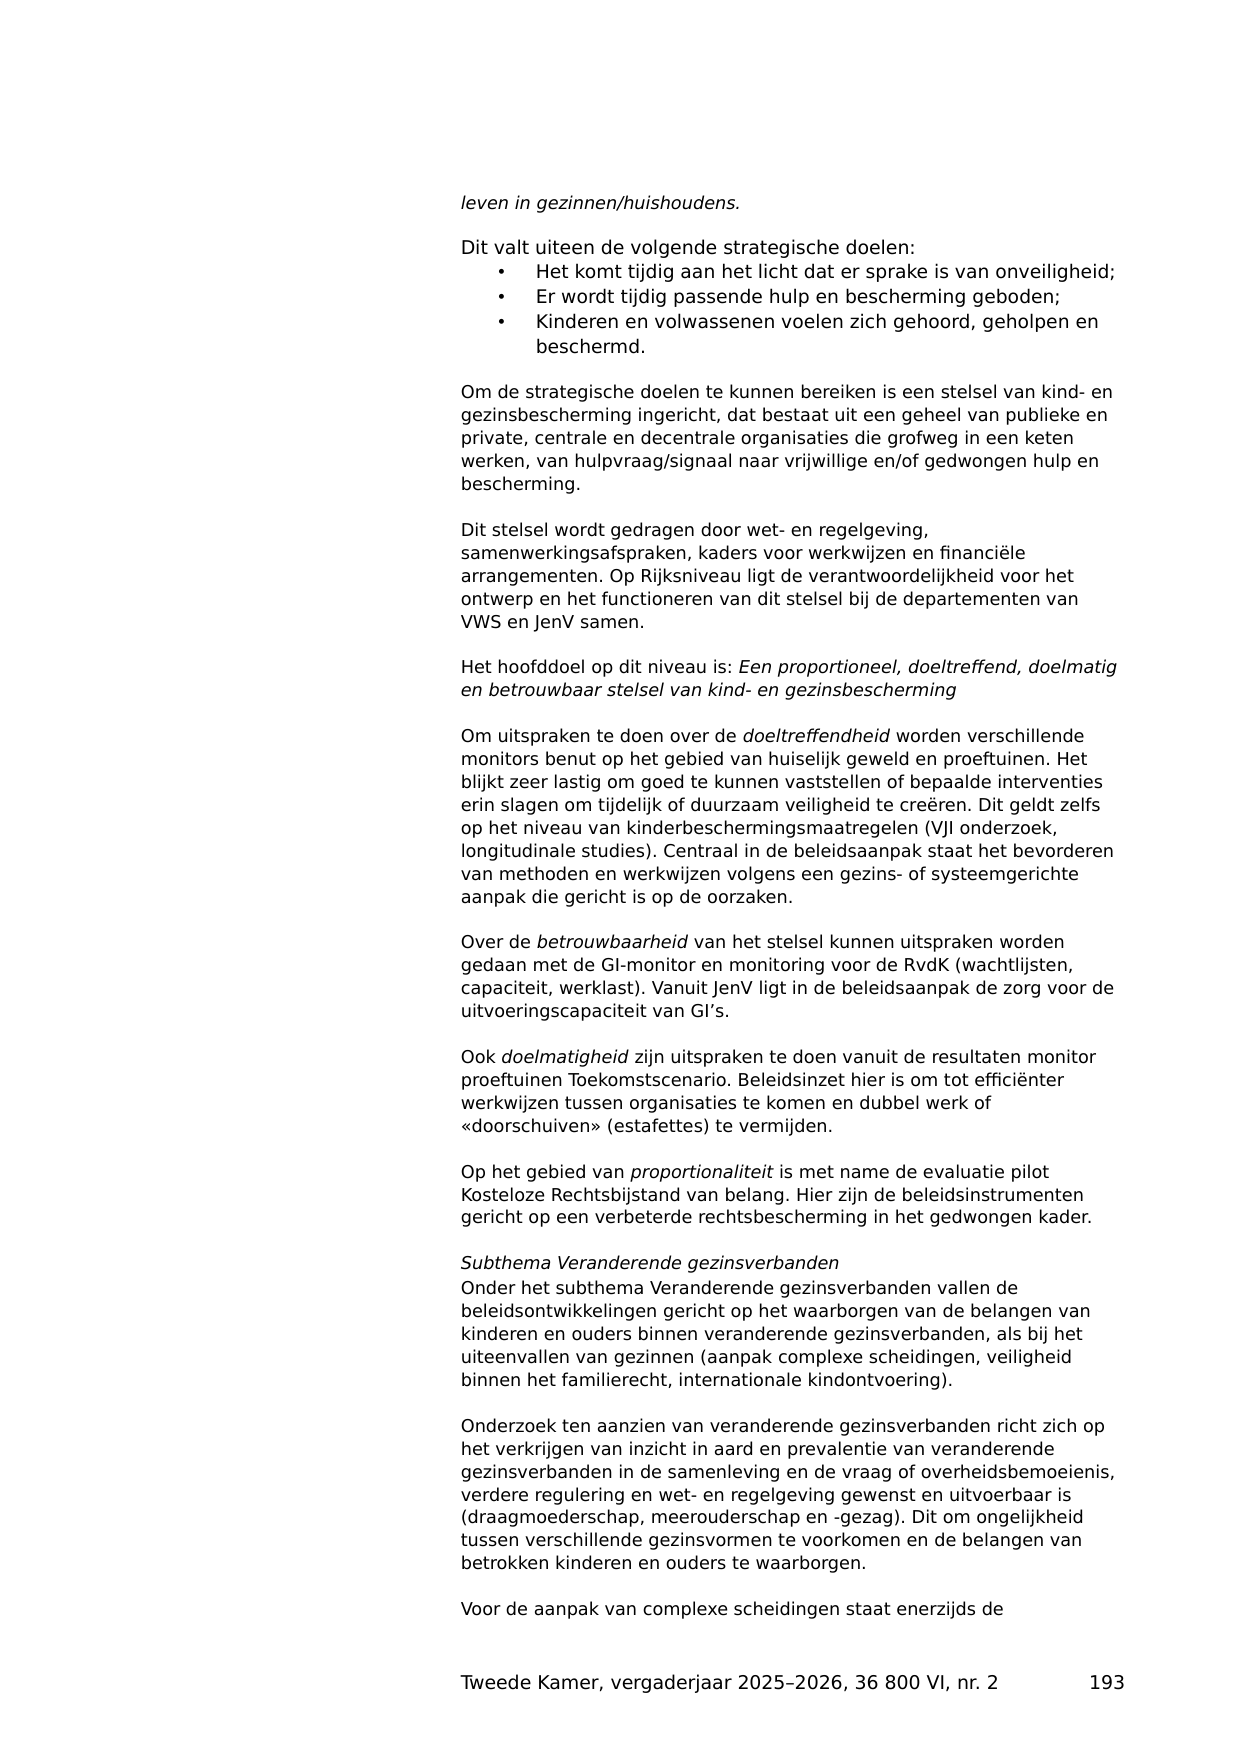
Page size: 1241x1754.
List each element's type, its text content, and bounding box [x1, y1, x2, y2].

text Op het gebied van proportionaliteit is met name de evaluatie pilot Kosteloze Rechtsbijstand van belang. Hier zijn de beleidsinstrumenten gericht op een verbeterde rechtsbescherming in het gedwongen kader. [461, 1160, 1125, 1228]
text Onderzoek ten aanzien van veranderende gezinsverbanden richt zich op het verkrijgen van inzicht in aard en prevalentie van veranderende gezinsverbanden in de samenleving en de vraag of overheidsbemoeienis, verdere regulering en wet- en regelgeving gewenst en uitvoerbaar is (draagmoederschap, meerouderschap en -gezag). Dit om ongelijkheid tussen verschillende gezinsvormen te voorkomen en de belangen van betrokken kinderen en ouders te waarborgen. [461, 1414, 1125, 1574]
text Subthema Veranderende gezinsverbanden [461, 1251, 1125, 1274]
text Ook doelmatigheid zijn uitspraken te doen vanuit de resultaten monitor proeftuinen Toekomstscenario. Beleidsinzet hier is om tot efficiënter werkwijzen tussen organisaties te komen en dubbel werk of «doorschuiven» (estafettes) te vermijden. [461, 1045, 1125, 1137]
text Om uitspraken te doen over de doeltreffendheid worden verschillende monitors benut op het gebied van huiselijk geweld en proeftuinen. Het blijkt zeer lastig om goed te kunnen vaststellen of bepaalde interventies erin slagen om tijdelijk of duurzaam veiligheid te creëren. Dit geldt zelfs op het niveau van kinderbeschermingsmaatregelen (VJI onderzoek, longitudinale studies). Centraal in de beleidsaanpak staat het bevorderen van methoden en werkwijzen volgens een gezins- of systeemgerichte aanpak die gericht is op de oorzaken. [461, 724, 1125, 908]
text Onder het subthema Veranderende gezinsverbanden vallen de beleidsontwikkelingen gericht op het waarborgen van de belangen van kinderen en ouders binnen veranderende gezinsverbanden, als bij het uiteenvallen van gezinnen (aanpak complexe scheidingen, veiligheid binnen het familierecht, internationale kindontvoering). [461, 1276, 1125, 1391]
list Het komt tijdig aan het licht dat er sprake is van onveiligheid; [498, 258, 1125, 283]
text Dit valt uiteen de volgende strategische doelen: [461, 237, 1125, 258]
text leven in gezinnen/huishoudens. [461, 191, 1125, 214]
text Over de betrouwbaarheid van het stelsel kunnen uitspraken worden gedaan met de GI-monitor en monitoring voor de RvdK (wachtlijsten, capaciteit, werklast). Vanuit JenV ligt in de beleidsaanpak de zorg voor de uitvoeringscapaciteit van GI’s. [461, 931, 1125, 1022]
list Kinderen en volwassenen voelen zich gehoord, geholpen en beschermd. [498, 308, 1125, 358]
list Er wordt tijdig passende hulp en bescherming geboden; [498, 283, 1125, 308]
text Het hoofddoel op dit niveau is: Een proportioneel, doeltreffend, doelmatig en betrouwbaar stelsel van kind- en gezinsbescherming [461, 656, 1125, 701]
text Dit stelsel wordt gedragen door wet- en regelgeving, samenwerkingsafspraken, kaders voor werkwijzen en financiële arrangementen. Op Rijksniveau ligt de verantwoordelijkheid voor het ontwerp en het functioneren van dit stelsel bij de departementen van VWS en JenV samen. [461, 518, 1125, 633]
text Voor de aanpak van complexe scheidingen staat enerzijds de [461, 1597, 1125, 1620]
text Om de strategische doelen te kunnen bereiken is een stelsel van kind- en gezinsbescherming ingericht, dat bestaat uit een geheel van publieke en private, centrale en decentrale organisaties die grofweg in een keten werken, van hulpvraag/signaal naar vrijwillige en/of gedwongen hulp en bescherming. [461, 381, 1125, 495]
